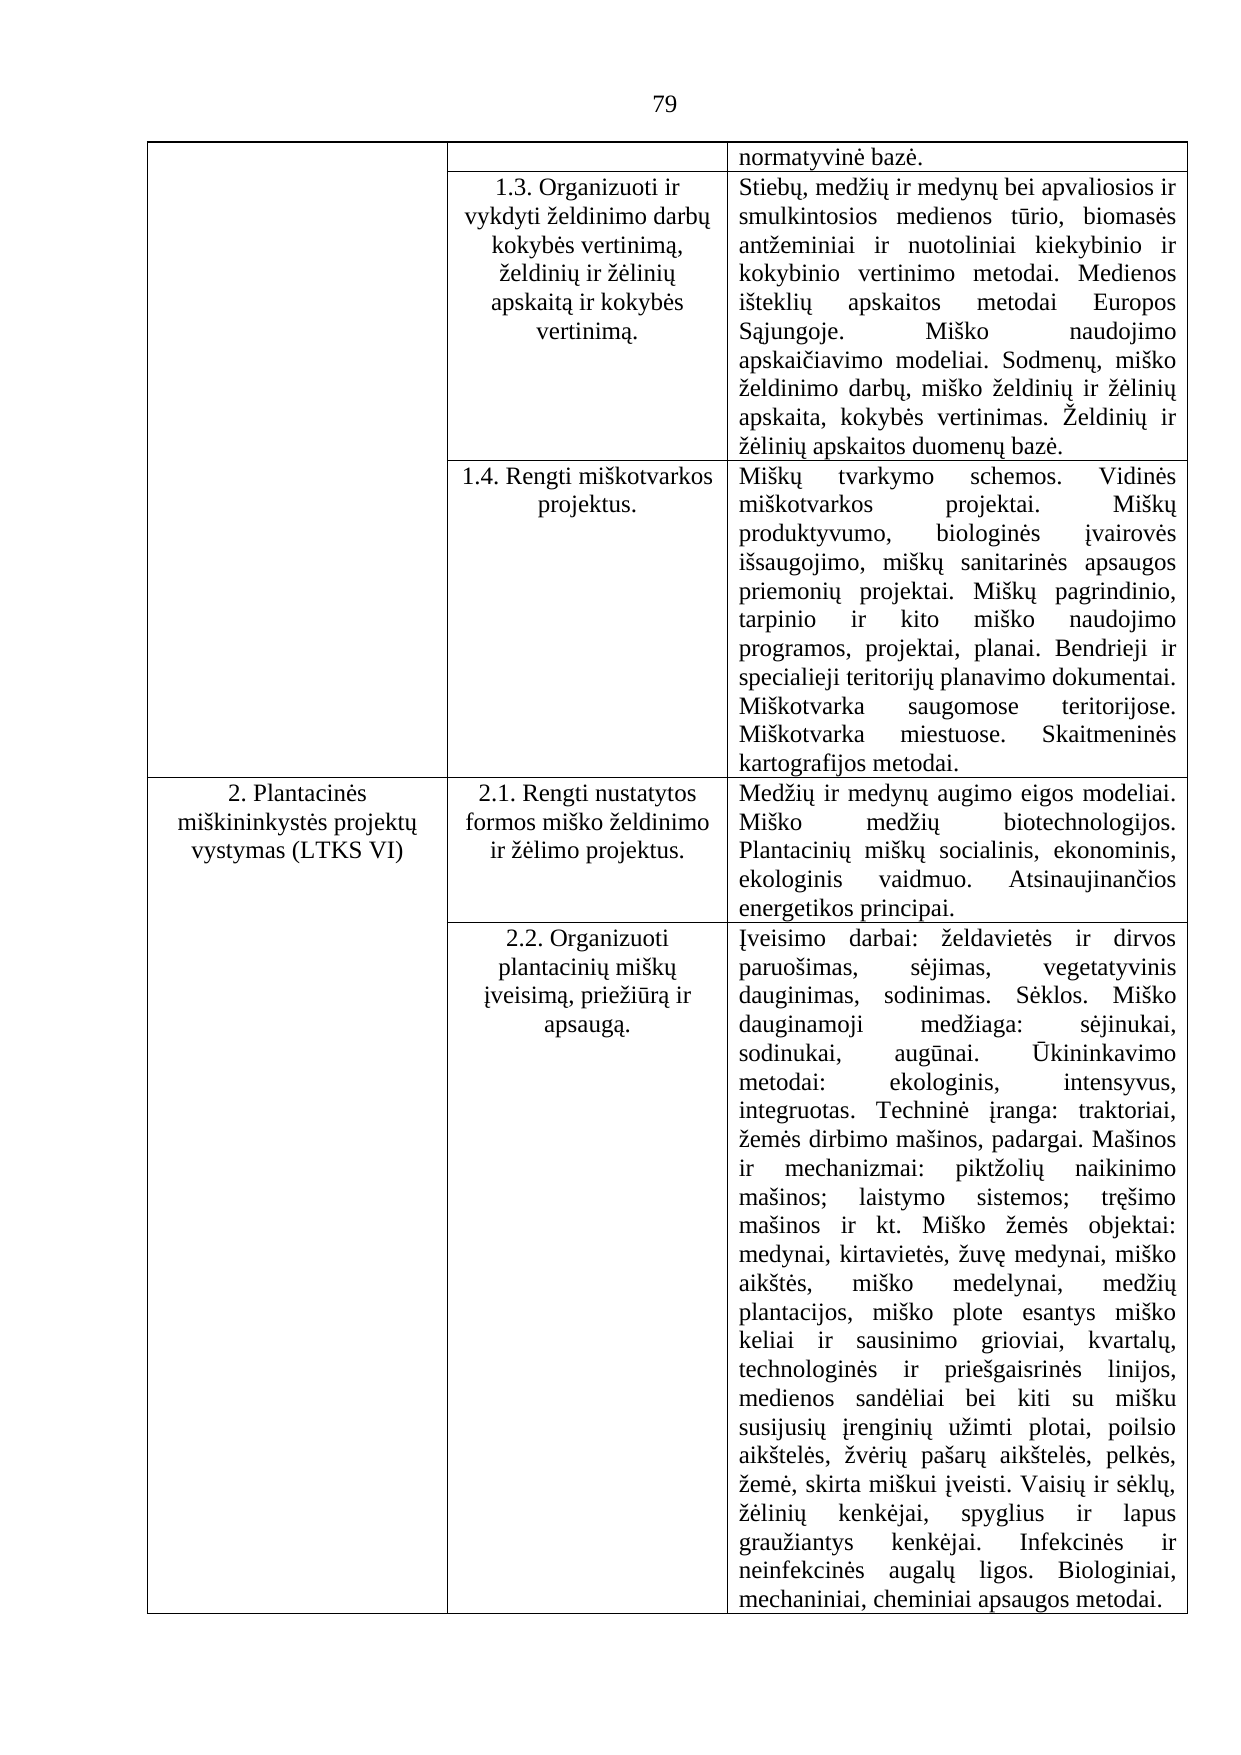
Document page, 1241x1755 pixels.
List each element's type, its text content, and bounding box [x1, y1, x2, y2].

table_cell Medžių ir medynų augimo eigos modeliai. Miško medžių biotechnologijos. Plantacinių miškų socialinis, ekonominis, ekologinis vaidmuo. Atsinaujinančios energetikos principai. [728, 778, 1187, 922]
table_cell Įveisimo darbai: želdavietės ir dirvos paruošimas, sėjimas, vegetatyvinis dauginimas, sodinimas. Sėklos. Miško dauginamoji medžiaga: sėjinukai, sodinukai, augūnai. Ūkininkavimo metodai: ekologinis, intensyvus, integruotas. Techninė įranga: traktoriai, žemės dirbimo mašinos, padargai. Mašinos ir mechanizmai: piktžolių naikinimo mašinos; laistymo sistemos; tręšimo mašinos ir kt. Miško žemės objektai: medynai, kirtavietės, žuvę medynai, miško aikštės, miško medelynai, medžių plantacijos, miško plote esantys miško keliai ir sausinimo grioviai, kvartalų, technologinės ir priešgaisrinės linijos, medienos sandėliai bei kiti su mišku susijusių įrenginių užimti plotai, poilsio aikštelės, žvėrių pašarų aikštelės, pelkės, žemė, skirta miškui įveisti. Vaisių ir sėklų, žėlinių kenkėjai, spyglius ir lapus graužiantys kenkėjai. Infekcinės ir neinfekcinės augalų ligos. Biologiniai, mechaniniai, cheminiai apsaugos metodai. [728, 923, 1187, 1613]
table_cell 1.4. Rengti miškotvarkos projektus. [448, 461, 727, 777]
table_cell 1.3. Organizuoti ir vykdyti želdinimo darbų kokybės vertinimą, želdinių ir žėlinių apskaitą ir kokybės vertinimą. [448, 172, 727, 460]
table_cell Stiebų, medžių ir medynų bei apvaliosios ir smulkintosios medienos tūrio, biomasės antžeminiai ir nuotoliniai kiekybinio ir kokybinio vertinimo metodai. Medienos išteklių apskaitos metodai Europos Sąjungoje. Miško naudojimo apskaičiavimo modeliai. Sodmenų, miško želdinimo darbų, miško želdinių ir žėlinių apskaita, kokybės vertinimas. Želdinių ir žėlinių apskaitos duomenų bazė. [728, 172, 1187, 460]
table_cell 2. Plantacinės miškininkystės projektų vystymas (LTKS VI) [148, 778, 447, 1613]
table_cell normatyvinė bazė. [728, 143, 1187, 171]
table_cell [148, 143, 447, 777]
table_cell Miškų tvarkymo schemos. Vidinės miškotvarkos projektai. Miškų produktyvumo, biologinės įvairovės išsaugojimo, miškų sanitarinės apsaugos priemonių projektai. Miškų pagrindinio, tarpinio ir kito miško naudojimo programos, projektai, planai. Bendrieji ir specialieji teritorijų planavimo dokumentai. Miškotvarka saugomose teritorijose. Miškotvarka miestuose. Skaitmeninės kartografijos metodai. [728, 461, 1187, 777]
table_cell 2.2. Organizuoti plantacinių miškų įveisimą, priežiūrą ir apsaugą. [448, 923, 727, 1613]
table_cell 2.1. Rengti nustatytos formos miško želdinimo ir žėlimo projektus. [448, 778, 727, 922]
table_cell [448, 143, 727, 171]
